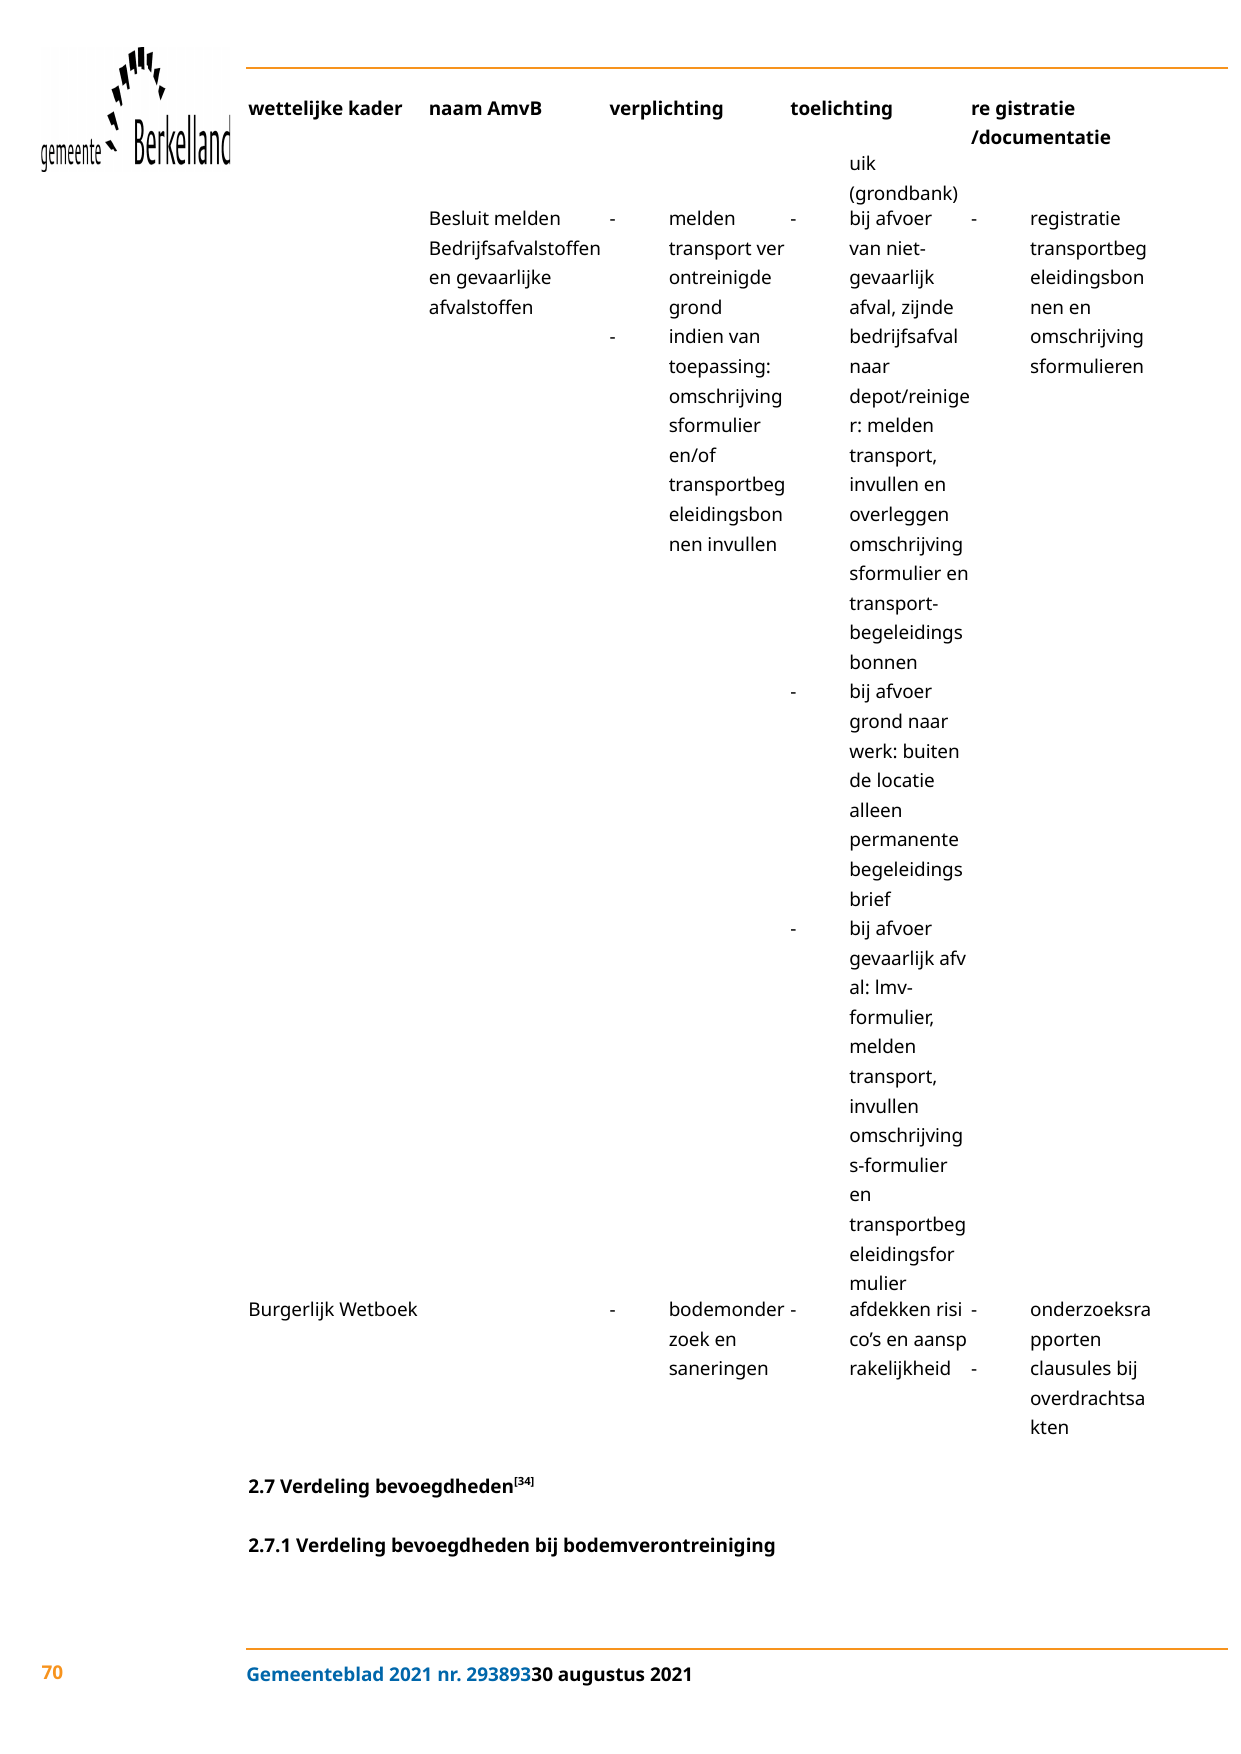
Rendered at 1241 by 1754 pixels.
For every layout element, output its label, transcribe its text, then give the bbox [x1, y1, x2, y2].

table_cell Burgerlijk Wetboek [248, 1296, 429, 1440]
table_cell bodemonderzoek en saneringen [609, 1296, 790, 1440]
table_cell [429, 1296, 609, 1440]
table_header naam AmvB [429, 95, 609, 150]
table_cell [429, 150, 609, 205]
table_cell registratie transportbegeleidingsbonnen en omschrijvingsformulieren [971, 205, 1152, 1296]
table_cell melden transport verontreinigde grond indien van toepassing: omschrijvingsformulier en/of transportbegeleidingsbonnen invullen [609, 205, 790, 1296]
picture [41, 47, 231, 172]
table_cell [609, 150, 790, 205]
table_cell bij afvoer van niet-gevaarlijk afval, zijnde bedrijfsafval naar depot/reiniger: melden transport, invullen en overleggen omschrijvingsformulier en transport-begeleidingsbonnen bij afvoer grond naar werk: buiten de locatie alleen permanente begeleidingsbrief bij afvoer gevaarlijk afval: lmv-formulier, melden transport, invullen omschrijvings-formulier en transportbegeleidingsformulier [790, 205, 971, 1296]
table_cell onderzoeksrapporten clausules bij overdrachtsakten [971, 1296, 1152, 1440]
table_header verplichting [609, 95, 790, 150]
table_cell [971, 150, 1152, 205]
table_cell [248, 150, 429, 1296]
table_cell uik (grondbank) [790, 150, 971, 205]
table_cell afdekken risico’s en aansprakelijkheid [790, 1296, 971, 1440]
table_cell Besluit melden Bedrijfsafvalstoffen en gevaarlijke afvalstoffen [429, 205, 609, 1296]
text 2.7.1 Verdeling bevoegdheden bij bodemverontreiniging [248, 1532, 1152, 1558]
table_header re gistratie /documentatie [971, 95, 1152, 150]
text 2.7 Verdeling bevoegdheden[34] [248, 1473, 1152, 1499]
table_header wettelijke kader [248, 95, 429, 150]
table_header toelichting [790, 95, 971, 150]
